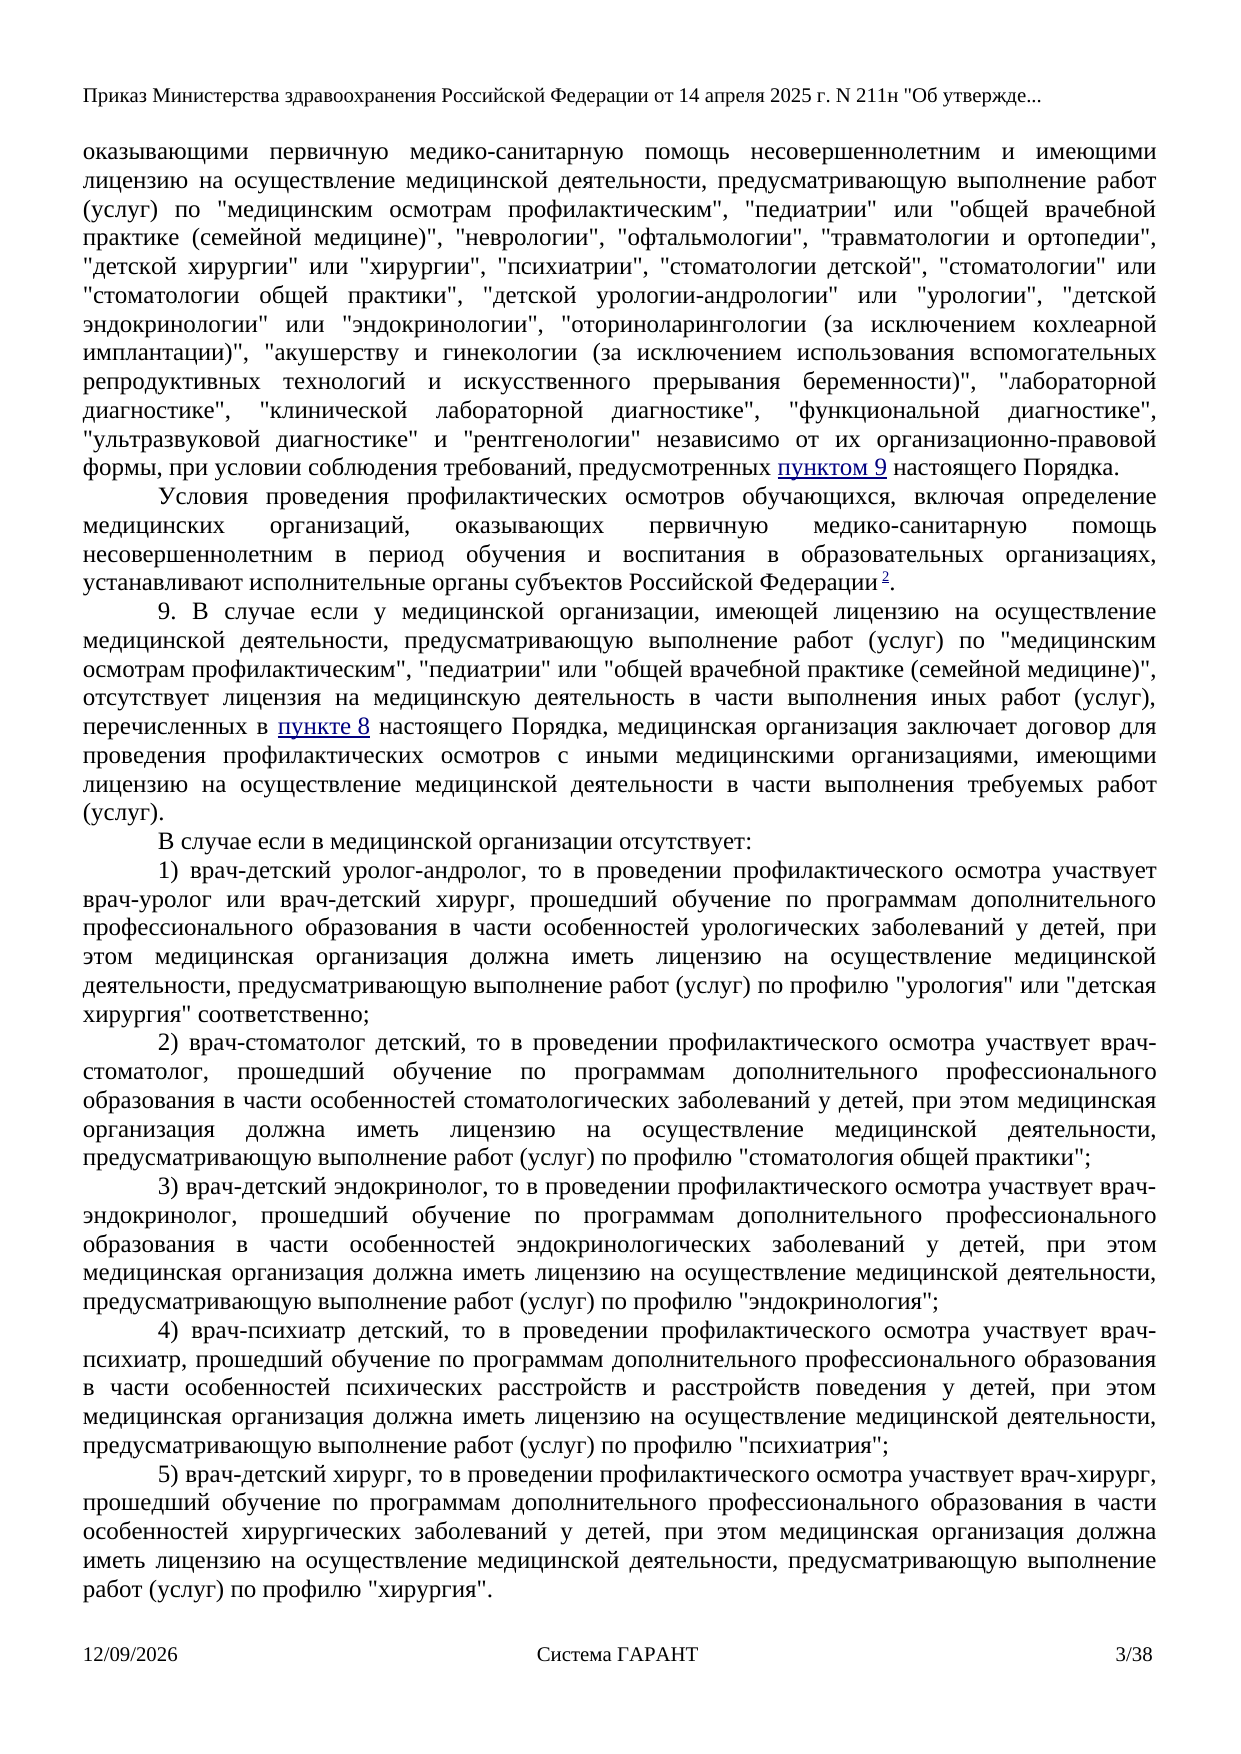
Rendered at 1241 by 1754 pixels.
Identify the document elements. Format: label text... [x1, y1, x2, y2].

text 4) врач-психиатр детский, то в проведении профилактического осмотра участвует врач-психиатр, прошедший обучение по программам дополнительного профессионального образования в части особенностей психических расстройств и расстройств поведения у детей, при этом медицинская организация должна иметь лицензию на осуществление медицинской деятельности, предусматривающую выполнение работ (услуг) по профилю "психиатрия"; [83, 1315, 1157, 1459]
text 2) врач-стоматолог детский, то в проведении профилактического осмотра участвует врач-стоматолог, прошедший обучение по программам дополнительного профессионального образования в части особенностей стоматологических заболеваний у детей, при этом медицинская организация должна иметь лицензию на осуществление медицинской деятельности, предусматривающую выполнение работ (услуг) по профилю "стоматология общей практики"; [83, 1027, 1157, 1171]
text оказывающими первичную медико-санитарную помощь несовершеннолетним и имеющими лицензию на осуществление медицинской деятельности, предусматривающую выполнение работ (услуг) по "медицинским осмотрам профилактическим", "педиатрии" или "общей врачебной практике (семейной медицине)", "неврологии", "офтальмологии", "травматологии и ортопедии", "детской хирургии" или "хирургии", "психиатрии", "стоматологии детской", "стоматологии" или "стоматологии общей практики", "детской урологии-андрологии" или "урологии", "детской эндокринологии" или "эндокринологии", "оториноларингологии (за исключением кохлеарной имплантации)", "акушерству и гинекологии (за исключением использования вспомогательных репродуктивных технологий и искусственного прерывания беременности)", "лабораторной диагностике", "клинической лабораторной диагностике", "функциональной диагностике", "ультразвуковой диагностике" и "рентгенологии" независимо от их организационно-правовой формы, при условии соблюдения требований, предусмотренных пунктом 9 настоящего Порядка. [83, 136, 1157, 481]
text В случае если в медицинской организации отсутствует: [83, 826, 1157, 855]
text 1) врач-детский уролог-андролог, то в проведении профилактического осмотра участвует врач-уролог или врач-детский хирург, прошедший обучение по программам дополнительного профессионального образования в части особенностей урологических заболеваний у детей, при этом медицинская организация должна иметь лицензию на осуществление медицинской деятельности, предусматривающую выполнение работ (услуг) по профилю "урология" или "детская хирургия" соответственно; [83, 855, 1157, 1027]
text 9. В случае если у медицинской организации, имеющей лицензию на осуществление медицинской деятельности, предусматривающую выполнение работ (услуг) по "медицинским осмотрам профилактическим", "педиатрии" или "общей врачебной практике (семейной медицине)", отсутствует лицензия на медицинскую деятельность в части выполнения иных работ (услуг), перечисленных в пункте 8 настоящего Порядка, медицинская организация заключает договор для проведения профилактических осмотров с иными медицинскими организациями, имеющими лицензию на осуществление медицинской деятельности в части выполнения требуемых работ (услуг). [83, 596, 1157, 826]
text Условия проведения профилактических осмотров обучающихся, включая определение медицинских организаций, оказывающих первичную медико-санитарную помощь несовершеннолетним в период обучения и воспитания в образовательных организациях, устанавливают исполнительные органы субъектов Российской Федерации 2. [83, 481, 1157, 596]
text 5) врач-детский хирург, то в проведении профилактического осмотра участвует врач-хирург, прошедший обучение по программам дополнительного профессионального образования в части особенностей хирургических заболеваний у детей, при этом медицинская организация должна иметь лицензию на осуществление медицинской деятельности, предусматривающую выполнение работ (услуг) по профилю "хирургия". [83, 1459, 1157, 1602]
text 3) врач-детский эндокринолог, то в проведении профилактического осмотра участвует врач-эндокринолог, прошедший обучение по программам дополнительного профессионального образования в части особенностей эндокринологических заболеваний у детей, при этом медицинская организация должна иметь лицензию на осуществление медицинской деятельности, предусматривающую выполнение работ (услуг) по профилю "эндокринология"; [83, 1171, 1157, 1315]
